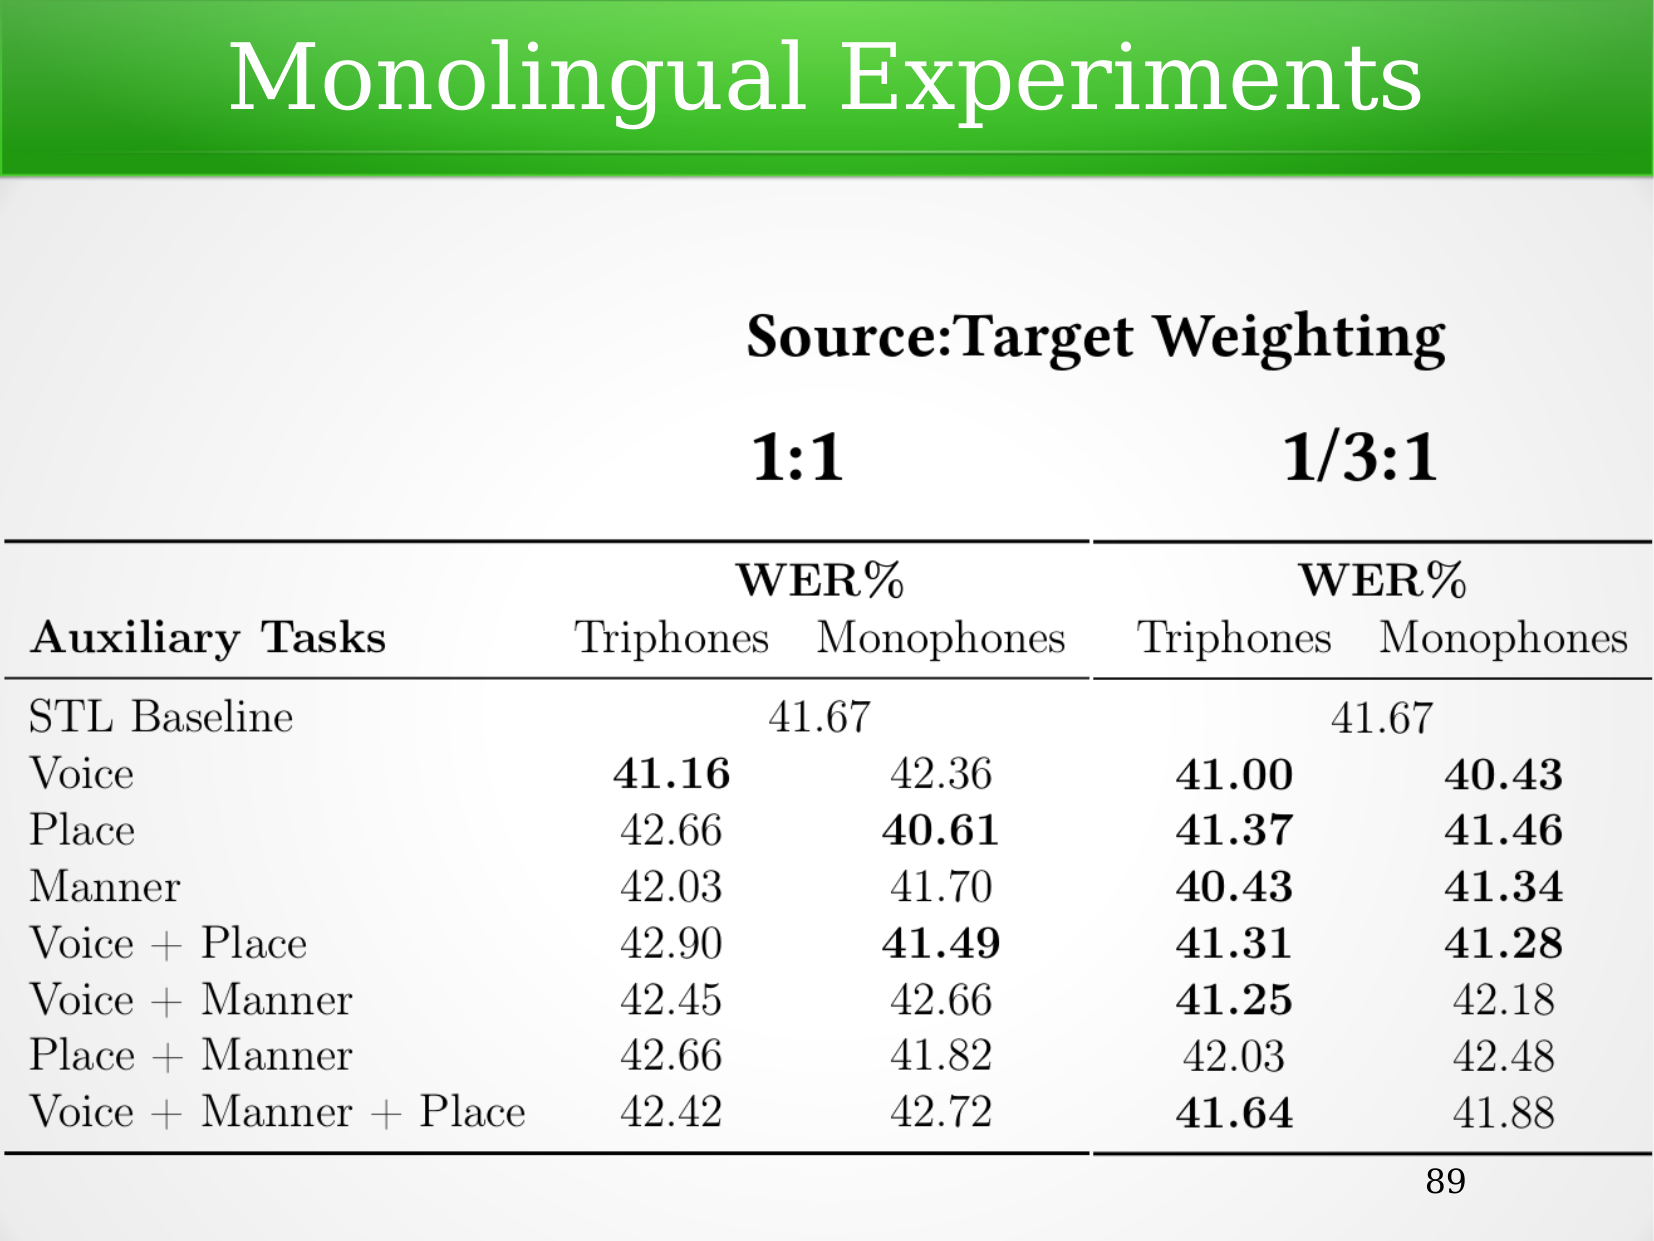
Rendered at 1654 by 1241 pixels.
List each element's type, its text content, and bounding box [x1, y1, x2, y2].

picture [0, 0, 1654, 1241]
title Monolingual Experiments [82, 11, 1571, 154]
